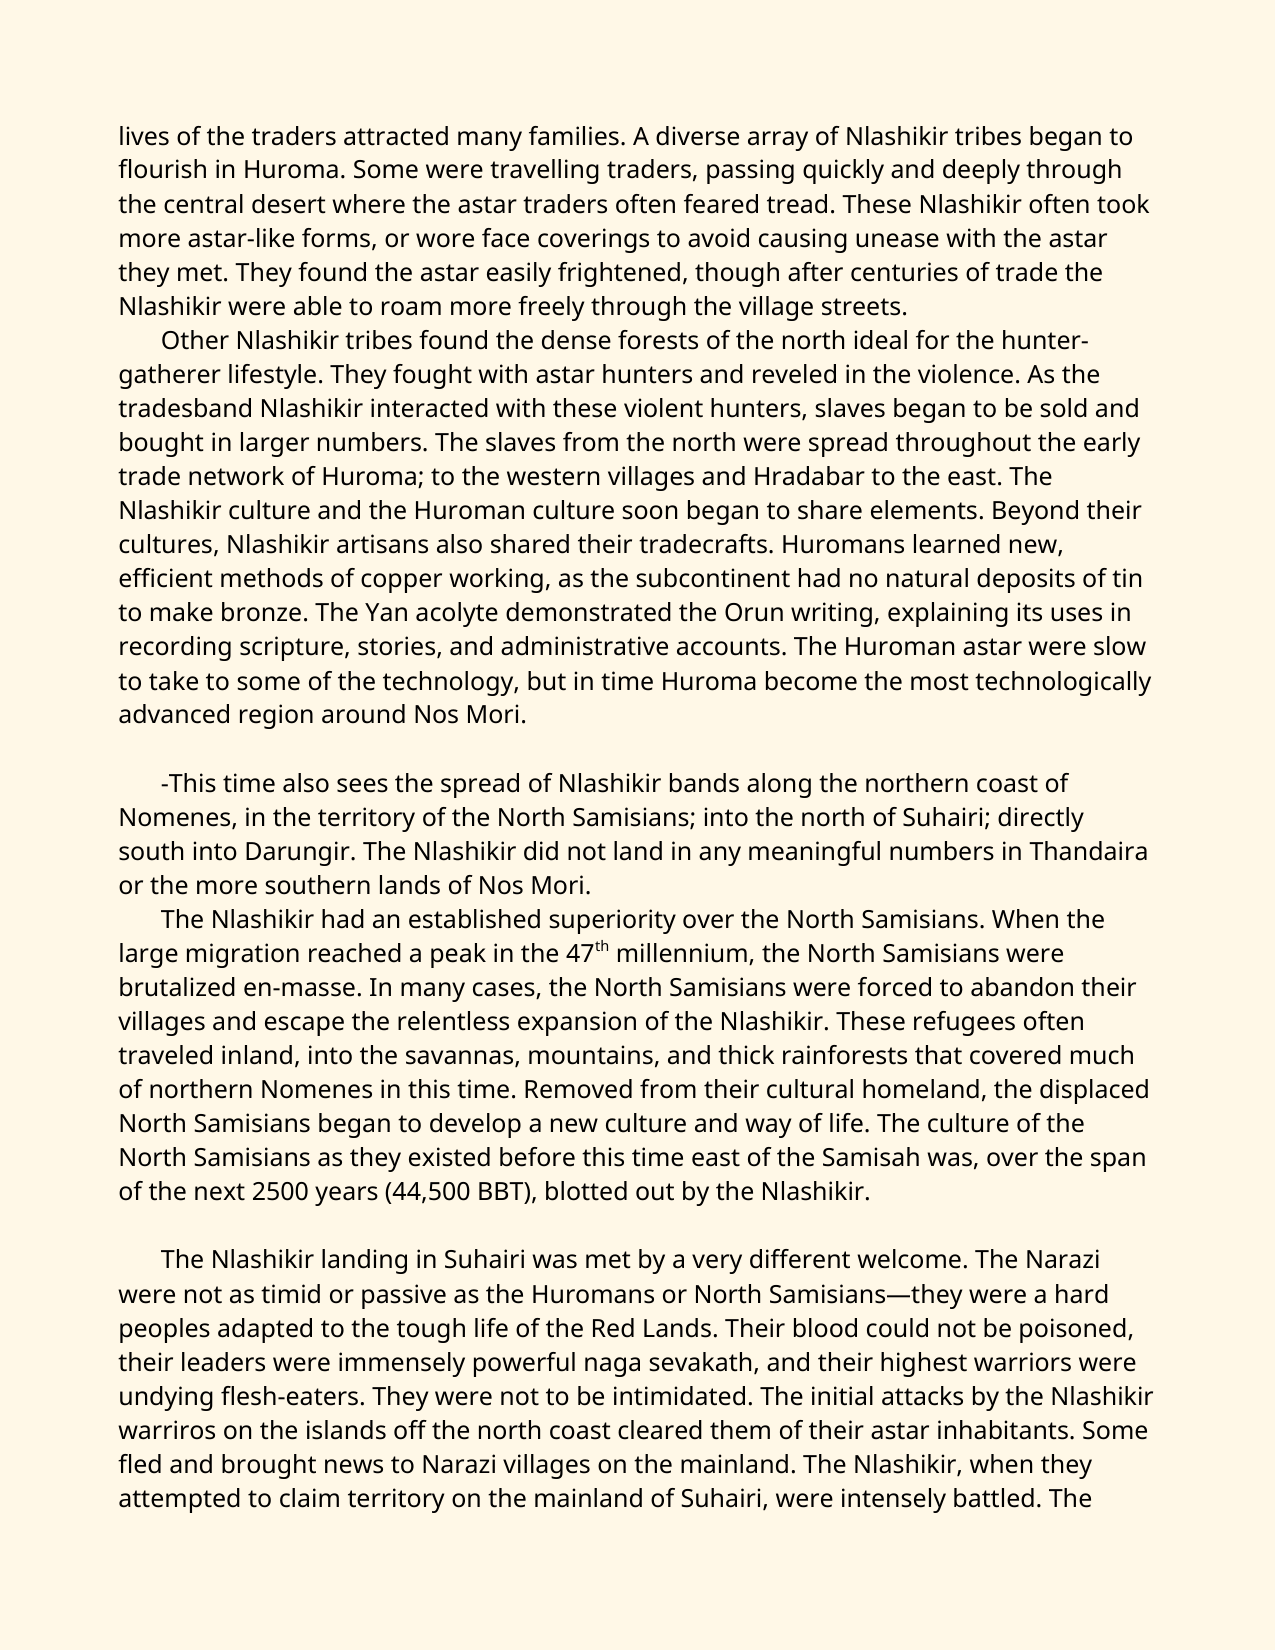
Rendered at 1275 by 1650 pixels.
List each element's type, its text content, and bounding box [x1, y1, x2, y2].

text The Nlashikir landing in Suhairi was met by a very different welcome. The Narazi were not as timid or passive as the Huromans or North Samisians—they were a hard peoples adapted to the tough life of the Red Lands. Their blood could not be poisoned, their leaders were immensely powerful naga sevakath, and their highest warriors were undying flesh-eaters. They were not to be intimidated. The initial attacks by the Nlashikir warriros on the islands off the north coast cleared them of their astar inhabitants. Some fled and brought news to Narazi villages on the mainland. The Nlashikir, when they attempted to claim territory on the mainland of Suhairi, were intensely battled. The [118, 1242, 1157, 1515]
text The Nlashikir had an established superiority over the North Samisians. When the large migration reached a peak in the 47th millennium, the North Samisians were brutalized en-masse. In many cases, the North Samisians were forced to abandon their villages and escape the relentless expansion of the Nlashikir. These refugees often traveled inland, into the savannas, mountains, and thick rainforests that covered much of northern Nomenes in this time. Removed from their cultural homeland, the displaced North Samisians began to develop a new culture and way of life. The culture of the North Samisians as they existed before this time east of the Samisah was, over the span of the next 2500 years (44,500 BBT), blotted out by the Nlashikir. [118, 902, 1157, 1208]
text -This time also sees the spread of Nlashikir bands along the northern coast of Nomenes, in the territory of the North Samisians; into the north of Suhairi; directly south into Darungir. The Nlashikir did not land in any meaningful numbers in Thandaira or the more southern lands of Nos Mori. [118, 765, 1157, 902]
text lives of the traders attracted many families. A diverse array of Nlashikir tribes began to flourish in Huroma. Some were travelling traders, passing quickly and deeply through the central desert where the astar traders often feared tread. These Nlashikir often took more astar-like forms, or wore face coverings to avoid causing unease with the astar they met. They found the astar easily frightened, though after centuries of trade the Nlashikir were able to roam more freely through the village streets. [118, 118, 1157, 322]
text Other Nlashikir tribes found the dense forests of the north ideal for the hunter-gatherer lifestyle. They fought with astar hunters and reveled in the violence. As the tradesband Nlashikir interacted with these violent hunters, slaves began to be sold and bought in larger numbers. The slaves from the north were spread throughout the early trade network of Huroma; to the western villages and Hradabar to the east. The Nlashikir culture and the Huroman culture soon began to share elements. Beyond their cultures, Nlashikir artisans also shared their tradecrafts. Huromans learned new, efficient methods of copper working, as the subcontinent had no natural deposits of tin to make bronze. The Yan acolyte demonstrated the Orun writing, explaining its uses in recording scripture, stories, and administrative accounts. The Huroman astar were slow to take to some of the technology, but in time Huroma become the most technologically advanced region around Nos Mori. [118, 322, 1157, 731]
